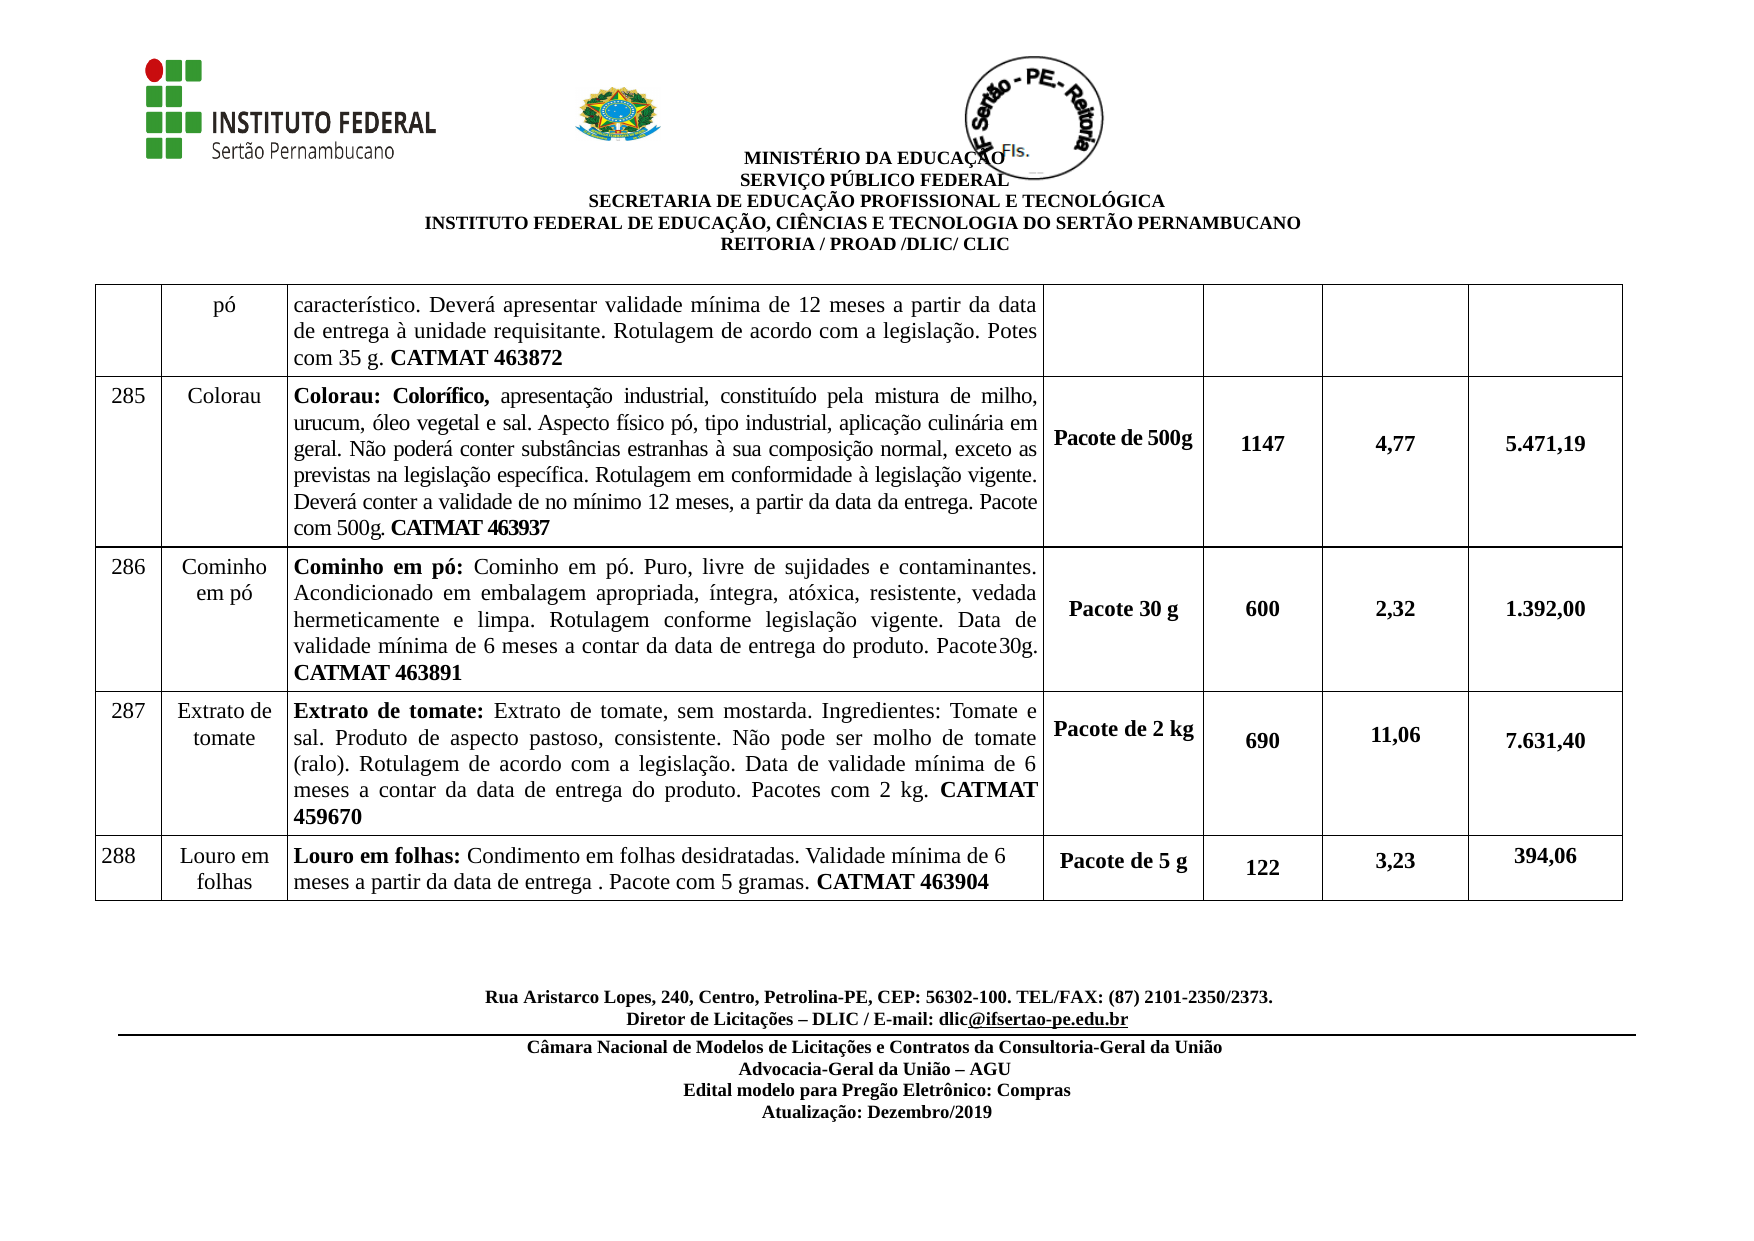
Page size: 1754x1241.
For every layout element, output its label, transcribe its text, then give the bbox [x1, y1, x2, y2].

table_cell [96, 285, 161, 376]
table_cell [1469, 285, 1622, 376]
table_cell 1147 [1204, 377, 1322, 546]
table_cell [1204, 285, 1322, 376]
table_cell Louro em folhas [162, 836, 287, 900]
table_cell Pacote de 2 kg [1044, 692, 1203, 835]
table_cell Colorau [162, 377, 287, 546]
table_cell Cominho em pó: Cominho em pó. Puro, livre de sujidades e contaminantes. Acondicionado em embalagem apropriada, íntegra, atóxica, resistente, vedada hermeticamente e limpa. Rotulagem conforme legislação vigente. Data de validade mínima de 6 meses a contar da data de entrega do produto. Pacote30g. CATMAT 463891 [288, 548, 1043, 691]
table_cell 11,06 [1323, 692, 1468, 835]
table_cell Pacote de 500g [1044, 377, 1203, 546]
table_cell 285 [96, 377, 161, 546]
table_cell 5.471,19 [1469, 377, 1622, 546]
table_cell 394,06 [1469, 836, 1622, 900]
table_cell Extrato de tomate: Extrato de tomate, sem mostarda. Ingredientes: Tomate e sal. Produto de aspecto pastoso, consistente. Não pode ser molho de tomate (ralo). Rotulagem de acordo com a legislação. Data de validade mínima de 6 meses a contar da data de entrega do produto. Pacotes com 2 kg. CATMAT 459670 [288, 692, 1043, 835]
table_cell [1323, 285, 1468, 376]
picture [957, 45, 1111, 186]
table_cell 288 [96, 836, 161, 900]
table_cell 600 [1204, 548, 1322, 691]
table_cell Colorau: Colorífico, apresentação industrial, constituído pela mistura de milho, urucum, óleo vegetal e sal. Aspecto físico pó, tipo industrial, aplicação culinária em geral. Não poderá conter substâncias estranhas à sua composição normal, exceto as previstas na legislação específica. Rotulagem em conformidade à legislação vigente. Deverá conter a validade de no mínimo 12 meses, a partir da data da entrega. Pacote com 500g. CATMAT 463937 [288, 377, 1043, 546]
table_cell Louro em folhas: Condimento em folhas desidratadas. Validade mínima de 6 meses a partir da data de entrega . Pacote com 5 gramas. CATMAT 463904 [288, 836, 1043, 900]
table_cell 1.392,00 [1469, 548, 1622, 691]
picture [575, 87, 661, 141]
table_cell Extrato de tomate [162, 692, 287, 835]
table_cell 2,32 [1323, 548, 1468, 691]
table_cell Pacote de 5 g [1044, 836, 1203, 900]
table_cell 122 [1204, 836, 1322, 900]
table_cell [1044, 285, 1203, 376]
table_cell 690 [1204, 692, 1322, 835]
table_cell 4,77 [1323, 377, 1468, 546]
table_cell 286 [96, 548, 161, 691]
table_cell 7.631,40 [1469, 692, 1622, 835]
table_cell Cominho em pó [162, 548, 287, 691]
table_cell 3,23 [1323, 836, 1468, 900]
table_cell Pacote 30 g [1044, 548, 1203, 691]
table_cell 287 [96, 692, 161, 835]
picture [145, 58, 435, 159]
table_cell pó [162, 285, 287, 376]
table_cell característico. Deverá apresentar validade mínima de 12 meses a partir da data de entrega à unidade requisitante. Rotulagem de acordo com a legislação. Potes com 35 g. CATMAT 463872 [288, 285, 1043, 376]
